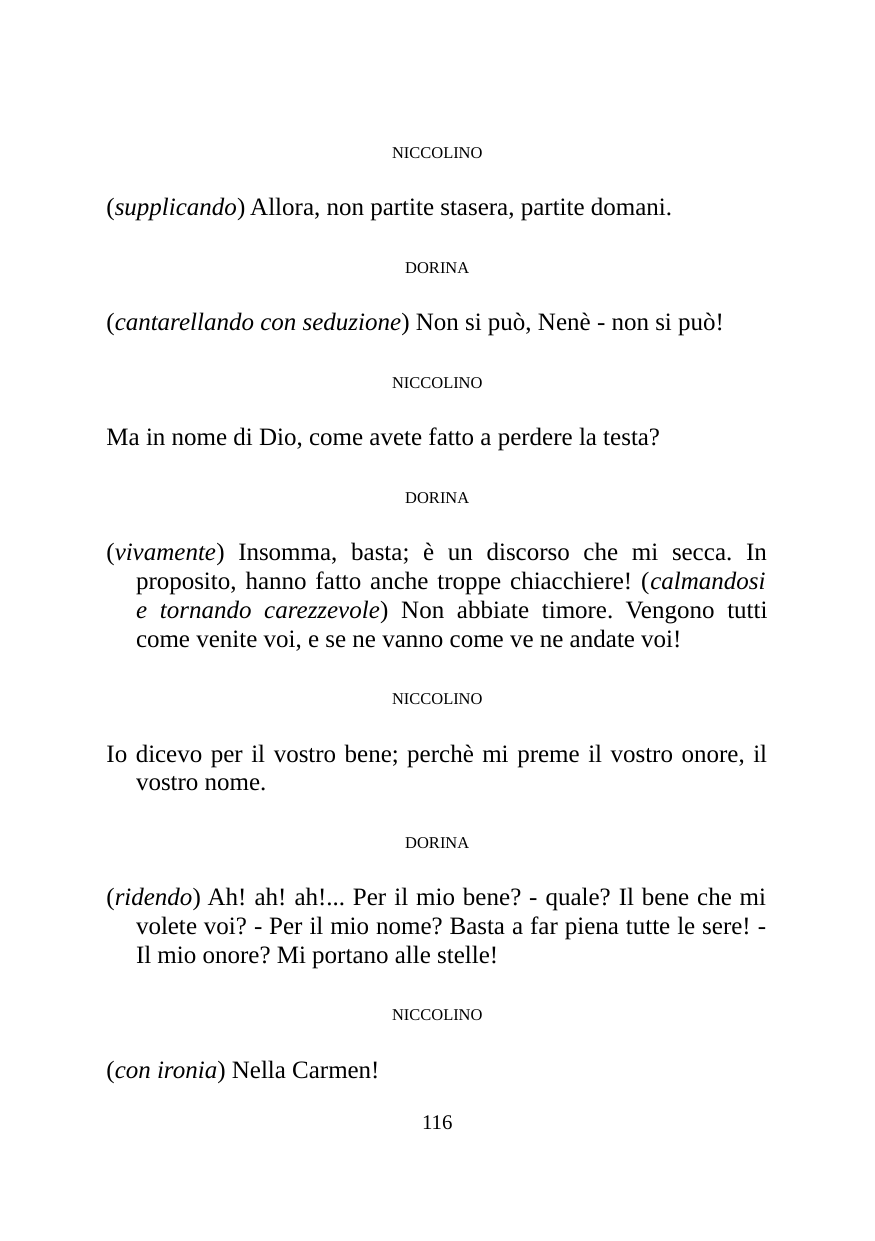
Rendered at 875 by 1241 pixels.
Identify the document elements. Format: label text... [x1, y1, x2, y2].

text (con ironia) Nella Carmen! [106, 1055, 768, 1084]
text dorina [106, 480, 768, 509]
text (vivamente) Insomma, basta; è un discorso che mi secca. In proposito, hanno fatto anche troppe chiacchiere! (calmandosi e tornando carezzevole) Non abbiate timore. Vengono tutti come venite voi, e se ne vanno come ve ne andate voi! [106, 537, 768, 652]
text Io dicevo per il vostro bene; perchè mi preme il vostro onore, il vostro nome. [106, 739, 768, 796]
text niccolino [106, 997, 768, 1026]
text dorina [106, 250, 768, 279]
text Ma in nome di Dio, come avete fatto a perdere la testa? [106, 422, 768, 451]
text niccolino [106, 135, 768, 164]
text (supplicando) Allora, non partite stasera, partite domani. [106, 192, 768, 221]
text niccolino [106, 365, 768, 394]
text (cantarellando con seduzione) Non si può, Nenè - non si può! [106, 307, 768, 336]
text (ridendo) Ah! ah! ah!... Per il mio bene? - quale? Il bene che mi volete voi? - Per il mio nome? Basta a far piena tutte le sere! - Il mio onore? Mi portano alle stelle! [106, 882, 768, 969]
text dorina [106, 825, 768, 854]
text niccolino [106, 681, 768, 710]
